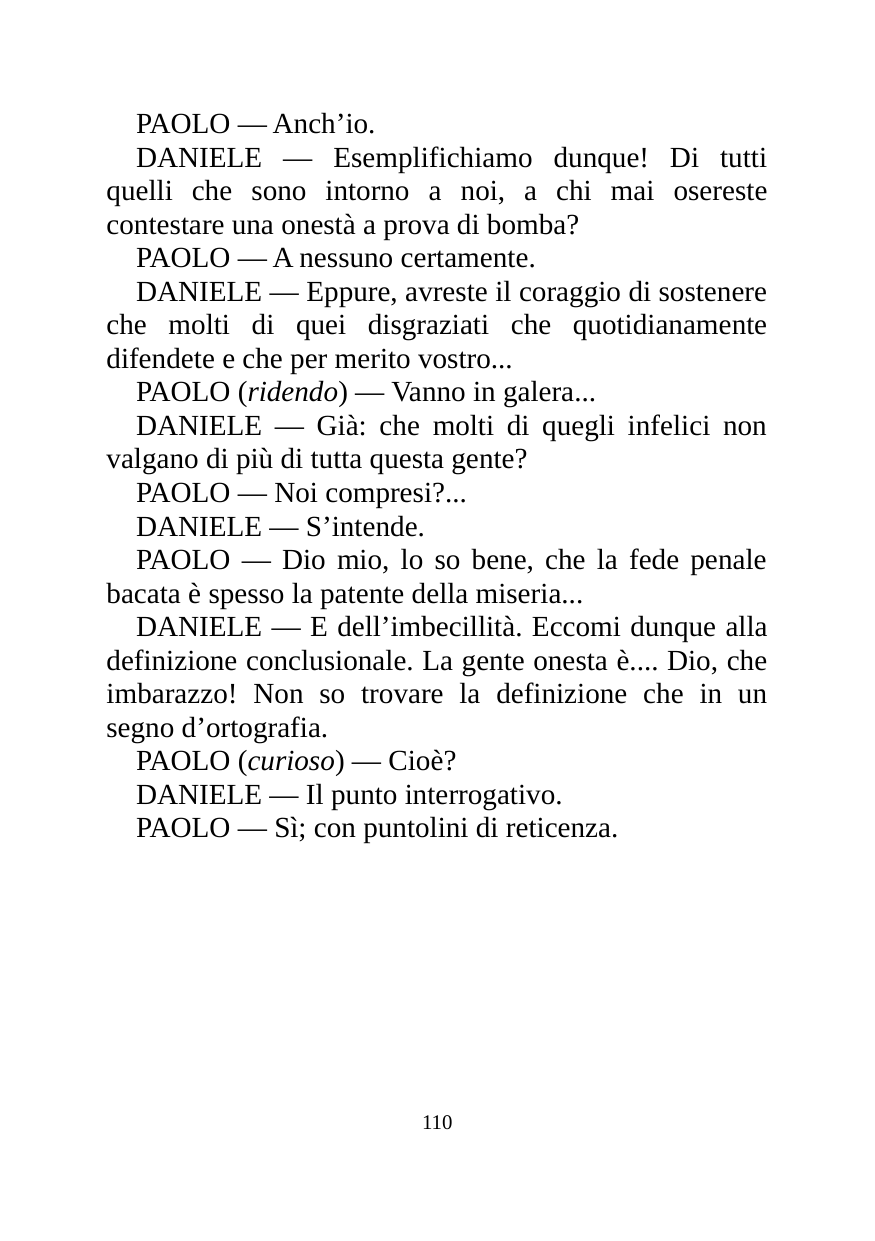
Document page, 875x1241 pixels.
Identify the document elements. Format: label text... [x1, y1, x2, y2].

text DANIELE — Già: che molti di quegli infelici non valgano di più di tutta questa gente? [106, 408, 768, 475]
text DANIELE — Eppure, avreste il coraggio di sostenere che molti di quei disgraziati che quotidianamente difendete e che per merito vostro... [106, 274, 768, 374]
text DANIELE — Esemplifichiamo dunque! Di tutti quelli che sono intorno a noi, a chi mai osereste contestare una onestà a prova di bomba? [106, 140, 768, 240]
text DANIELE — Il punto interrogativo. [106, 777, 768, 811]
text PAOLO — Dio mio, lo so bene, che la fede penale bacata è spesso la patente della miseria... [106, 542, 768, 609]
text DANIELE — E dell’imbecillità. Eccomi dunque alla definizione conclusionale. La gente onesta è.... Dio, che imbarazzo! Non so trovare la definizione che in un segno d’ortografia. [106, 609, 768, 743]
text PAOLO (ridendo) — Vanno in galera... [106, 374, 768, 408]
text DANIELE — S’intende. [106, 509, 768, 542]
text PAOLO (curioso) — Cioè? [106, 743, 768, 777]
text PAOLO — Anch’io. [106, 106, 768, 140]
text PAOLO — Noi compresi?... [106, 475, 768, 509]
text PAOLO — Sì; con puntolini di reticenza. [106, 811, 768, 844]
text PAOLO — A nessuno certamente. [106, 240, 768, 274]
